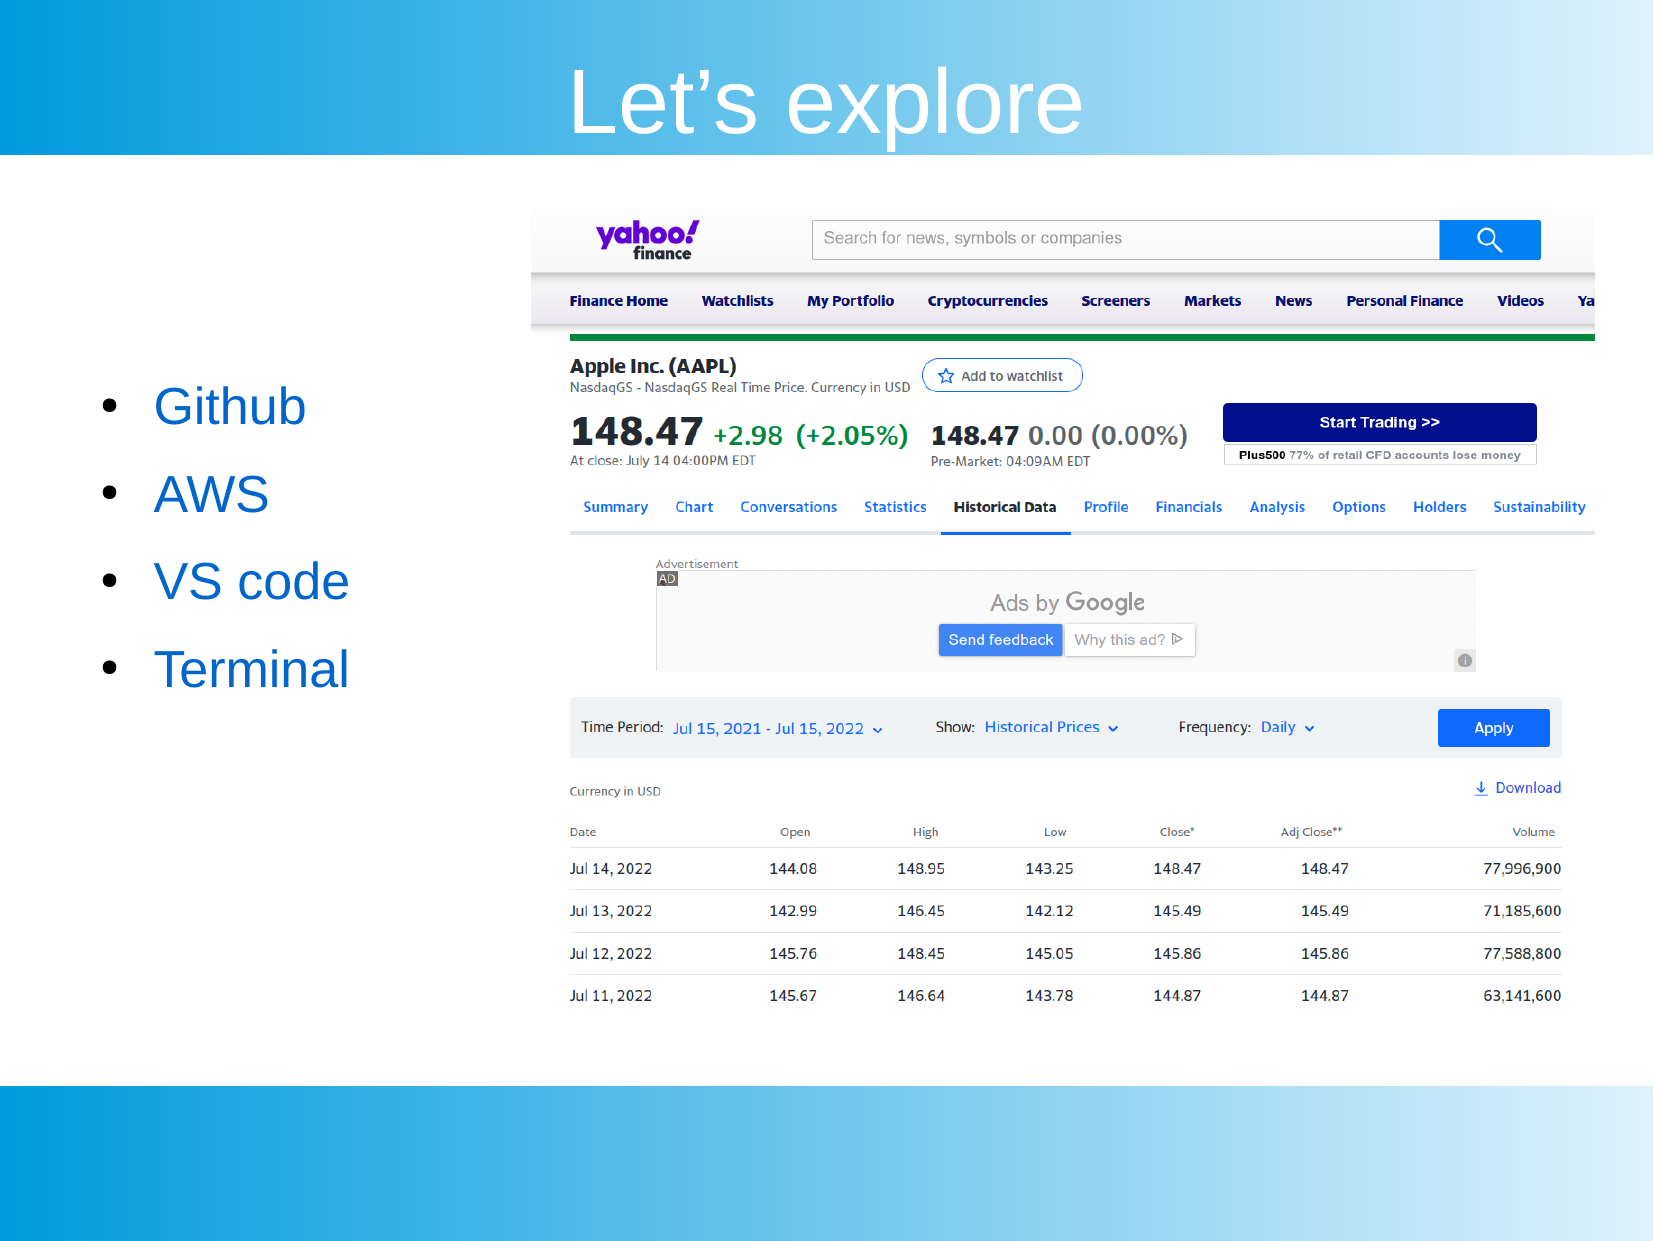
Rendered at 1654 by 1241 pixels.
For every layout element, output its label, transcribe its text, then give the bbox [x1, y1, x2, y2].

title Let’s explore [82, 49, 1571, 155]
picture [531, 207, 1595, 1016]
list Github AWS VS code Terminal [82, 290, 531, 1010]
